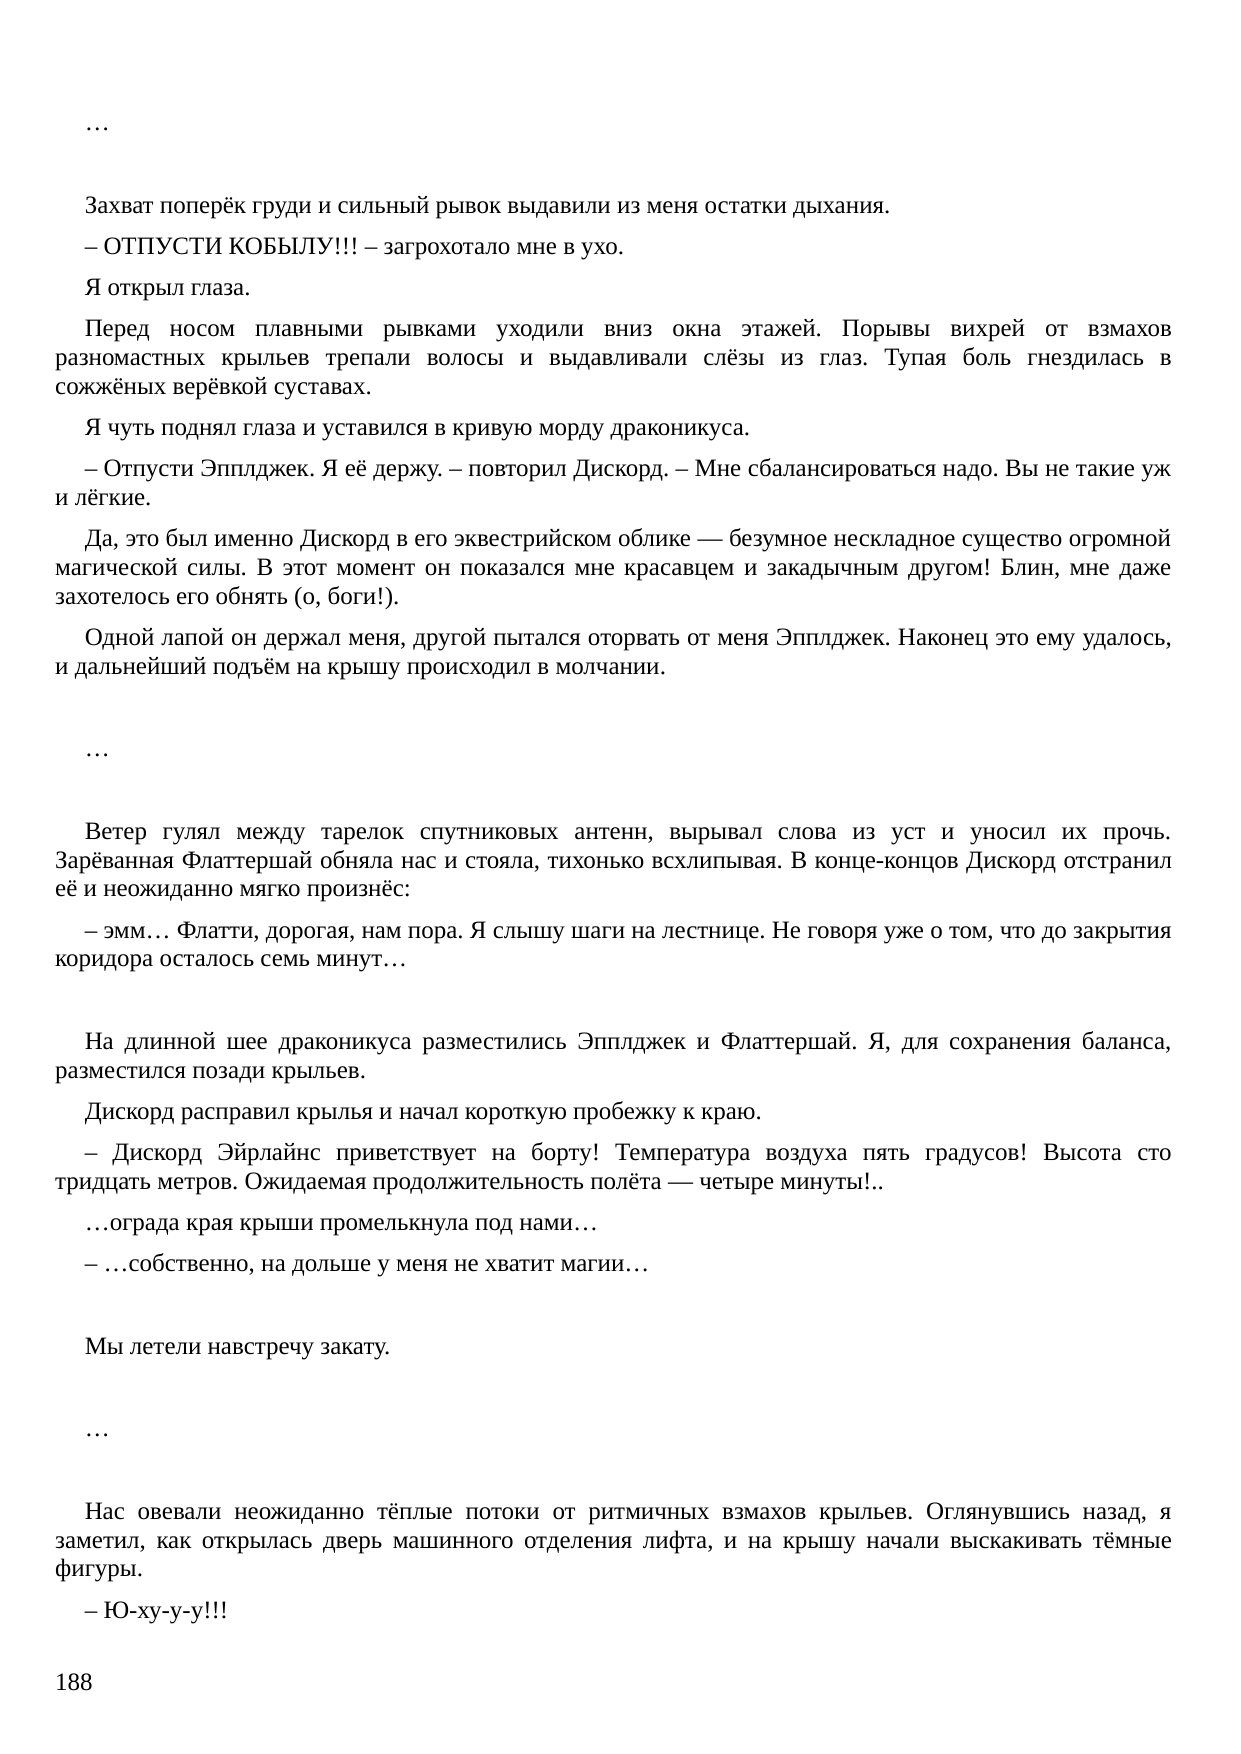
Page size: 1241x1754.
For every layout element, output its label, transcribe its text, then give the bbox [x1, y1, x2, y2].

text Одной лапой он держал меня, другой пытался оторвать от меня Эпплджек. Наконец это ему удалось, и дальнейший подъём на крышу происходил в молчании. [55, 622, 1173, 680]
text … [55, 1413, 1173, 1442]
text Я открыл глаза. [55, 272, 1173, 301]
text – Дискорд Эйрлайнс приветствует на борту! Температура воздуха пять градусов! Высота сто тридцать метров. Ожидаемая продолжительность полёта — четыре минуты!.. [55, 1137, 1173, 1195]
text – Ю-ху-у-у!!! [55, 1595, 1173, 1623]
text Захват поперёк груди и сильный рывок выдавили из меня остатки дыхания. [55, 190, 1173, 218]
text Ветер гулял между тарелок спутниковых антенн, вырывал слова из уст и уносил их прочь. Зарёванная Флаттершай обняла нас и стояла, тихонько всхлипывая. В конце-концов Дискорд отстранил её и неожиданно мягко произнёс: [55, 816, 1173, 902]
text Да, это был именно Дискорд в его эквестрийском облике — безумное нескладное существо огромной магической силы. В этот момент он показался мне красавцем и закадычным другом! Блин, мне даже захотелось его обнять (о, боги!). [55, 523, 1173, 610]
text Я чуть поднял глаза и уставился в кривую морду драконикуса. [55, 412, 1173, 441]
text Дискорд расправил крылья и начал короткую пробежку к краю. [55, 1096, 1173, 1125]
text Мы летели навстречу закату. [55, 1331, 1173, 1360]
text – эмм… Флатти, дорогая, нам пора. Я слышу шаги на лестнице. Не говоря уже о том, что до закрытия коридора осталось семь минут… [55, 915, 1173, 972]
text … [55, 107, 1173, 136]
text …ограда края крыши промелькнула под нами… [55, 1207, 1173, 1236]
text – …собственно, на дольше у меня не хватит магии… [55, 1248, 1173, 1277]
text – Отпусти Эпплджек. Я её держу. – повторил Дискорд. – Мне сбалансироваться надо. Вы не такие уж и лёгкие. [55, 453, 1173, 511]
text – ОТПУСТИ КОБЫЛУ!!! – загрохотало мне в ухо. [55, 231, 1173, 260]
text Нас овевали неожиданно тёплые потоки от ритмичных взмахов крыльев. Оглянувшись назад, я заметил, как открылась дверь машинного отделения лифта, и на крышу начали выскакивать тёмные фигуры. [55, 1496, 1173, 1582]
text … [55, 733, 1173, 762]
text На длинной шее драконикуса разместились Эпплджек и Флаттершай. Я, для сохранения баланса, разместился позади крыльев. [55, 1026, 1173, 1083]
text Перед носом плавными рывками уходили вниз окна этажей. Порывы вихрей от взмахов разномастных крыльев трепали волосы и выдавливали слёзы из глаз. Тупая боль гнездилась в сожжёных верёвкой суставах. [55, 313, 1173, 400]
